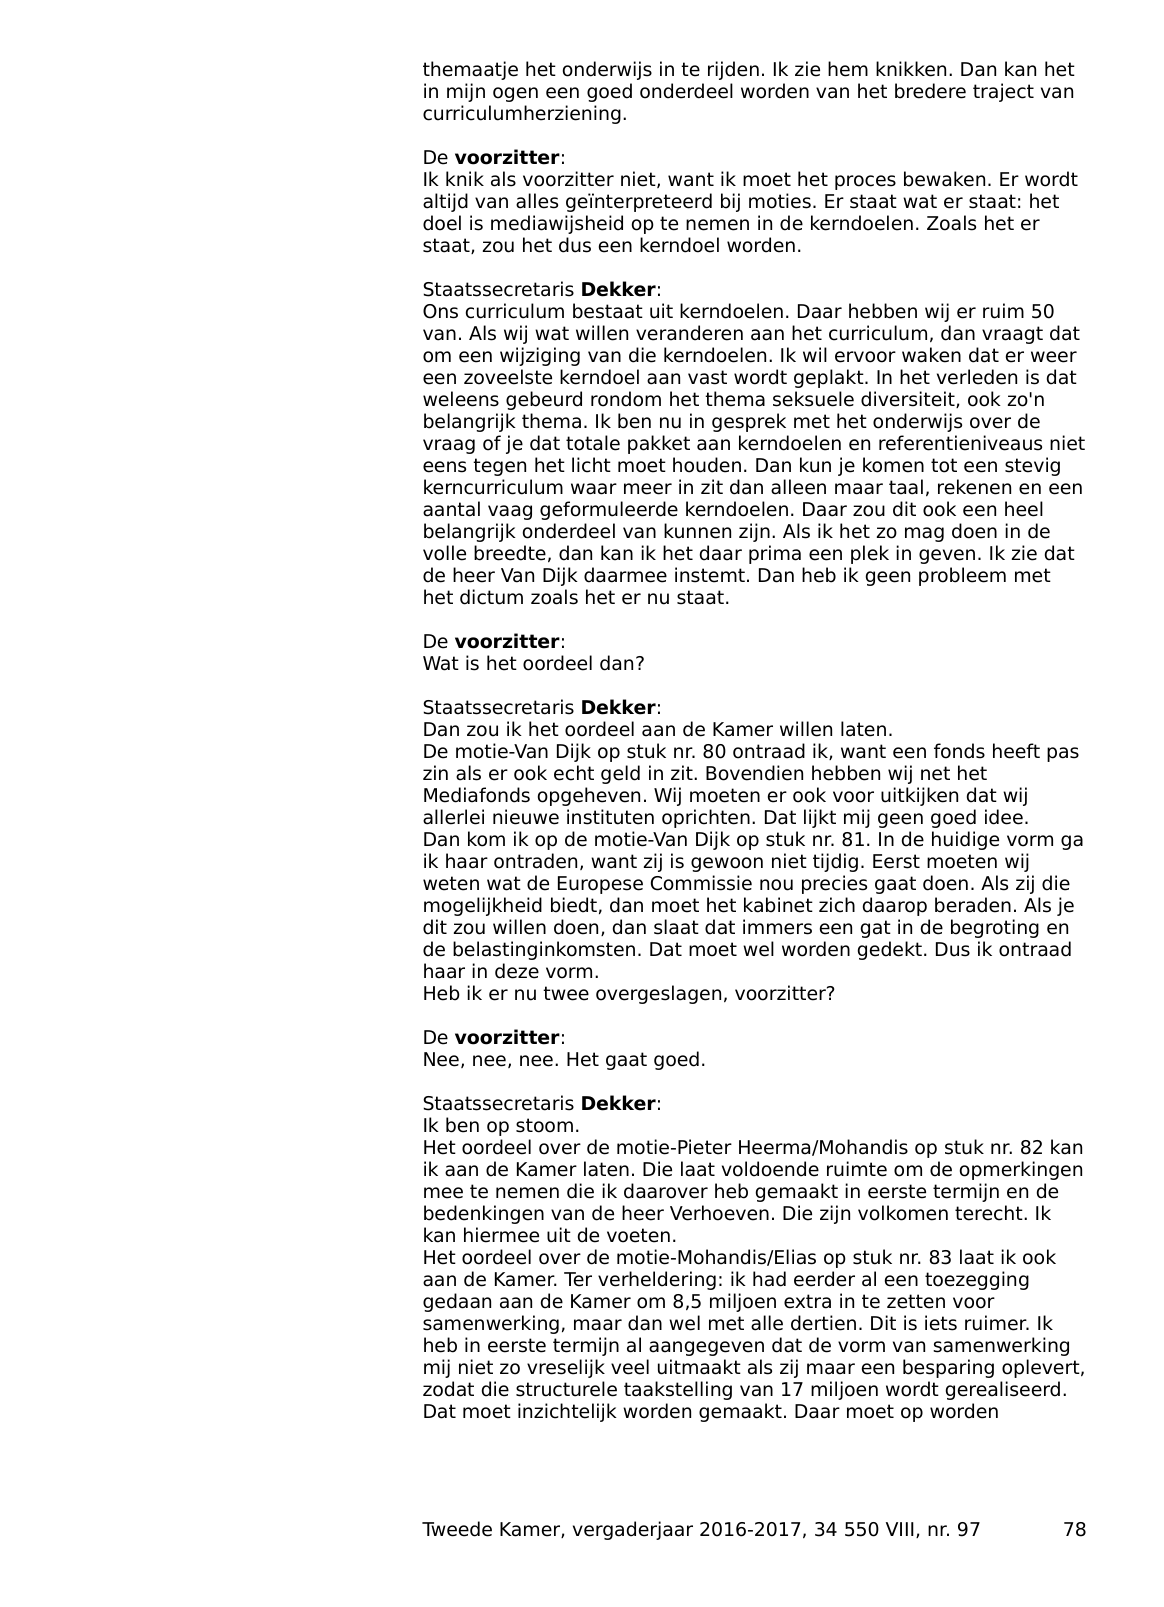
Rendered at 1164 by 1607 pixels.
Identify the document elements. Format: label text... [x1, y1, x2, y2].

text Ik ben op stoom. [422, 1115, 1087, 1137]
text Dan zou ik het oordeel aan de Kamer willen laten. [422, 719, 1087, 741]
text Staatssecretaris Dekker: [422, 279, 1087, 301]
text De voorzitter: [422, 147, 1087, 169]
text Ik knik als voorzitter niet, want ik moet het proces bewaken. Er wordt altijd van alles geïnterpreteerd bij moties. Er staat wat er staat: het doel is mediawijsheid op te nemen in de kerndoelen. Zoals het er staat, zou het dus een kerndoel worden. [422, 169, 1087, 257]
text Staatssecretaris Dekker: [422, 697, 1087, 719]
text Het oordeel over de motie-Mohandis/Elias op stuk nr. 83 laat ik ook aan de Kamer. Ter verheldering: ik had eerder al een toezegging gedaan aan de Kamer om 8,5 miljoen extra in te zetten voor samenwerking, maar dan wel met alle dertien. Dit is iets ruimer. Ik heb in eerste termijn al aangegeven dat de vorm van samenwerking mij niet zo vreselijk veel uitmaakt als zij maar een besparing oplevert, zodat die structurele taakstelling van 17 miljoen wordt gerealiseerd. Dat moet inzichtelijk worden gemaakt. Daar moet op worden [422, 1247, 1087, 1423]
text De voorzitter: [422, 1027, 1087, 1049]
text Ons curriculum bestaat uit kerndoelen. Daar hebben wij er ruim 50 van. Als wij wat willen veranderen aan het curriculum, dan vraagt dat om een wijziging van die kerndoelen. Ik wil ervoor waken dat er weer een zoveelste kerndoel aan vast wordt geplakt. In het verleden is dat weleens gebeurd rondom het thema seksuele diversiteit, ook zo'n belangrijk thema. Ik ben nu in gesprek met het onderwijs over de vraag of je dat totale pakket aan kerndoelen en referentieniveaus niet eens tegen het licht moet houden. Dan kun je komen tot een stevig kerncurriculum waar meer in zit dan alleen maar taal, rekenen en een aantal vaag geformuleerde kerndoelen. Daar zou dit ook een heel belangrijk onderdeel van kunnen zijn. Als ik het zo mag doen in de volle breedte, dan kan ik het daar prima een plek in geven. Ik zie dat de heer Van Dijk daarmee instemt. Dan heb ik geen probleem met het dictum zoals het er nu staat. [422, 301, 1087, 609]
text De motie-Van Dijk op stuk nr. 80 ontraad ik, want een fonds heeft pas zin als er ook echt geld in zit. Bovendien hebben wij net het Mediafonds opgeheven. Wij moeten er ook voor uitkijken dat wij allerlei nieuwe instituten oprichten. Dat lijkt mij geen goed idee. [422, 741, 1087, 829]
text themaatje het onderwijs in te rijden. Ik zie hem knikken. Dan kan het in mijn ogen een goed onderdeel worden van het bredere traject van curriculumherziening. [422, 59, 1087, 125]
text Staatssecretaris Dekker: [422, 1093, 1087, 1115]
text Nee, nee, nee. Het gaat goed. [422, 1049, 1087, 1071]
text De voorzitter: [422, 631, 1087, 653]
text Dan kom ik op de motie-Van Dijk op stuk nr. 81. In de huidige vorm ga ik haar ontraden, want zij is gewoon niet tijdig. Eerst moeten wij weten wat de Europese Commissie nou precies gaat doen. Als zij die mogelijkheid biedt, dan moet het kabinet zich daarop beraden. Als je dit zou willen doen, dan slaat dat immers een gat in de begroting en de belastinginkomsten. Dat moet wel worden gedekt. Dus ik ontraad haar in deze vorm. [422, 829, 1087, 983]
text Het oordeel over de motie-Pieter Heerma/Mohandis op stuk nr. 82 kan ik aan de Kamer laten. Die laat voldoende ruimte om de opmerkingen mee te nemen die ik daarover heb gemaakt in eerste termijn en de bedenkingen van de heer Verhoeven. Die zijn volkomen terecht. Ik kan hiermee uit de voeten. [422, 1137, 1087, 1247]
text Wat is het oordeel dan? [422, 653, 1087, 675]
text Heb ik er nu twee overgeslagen, voorzitter? [422, 983, 1087, 1005]
